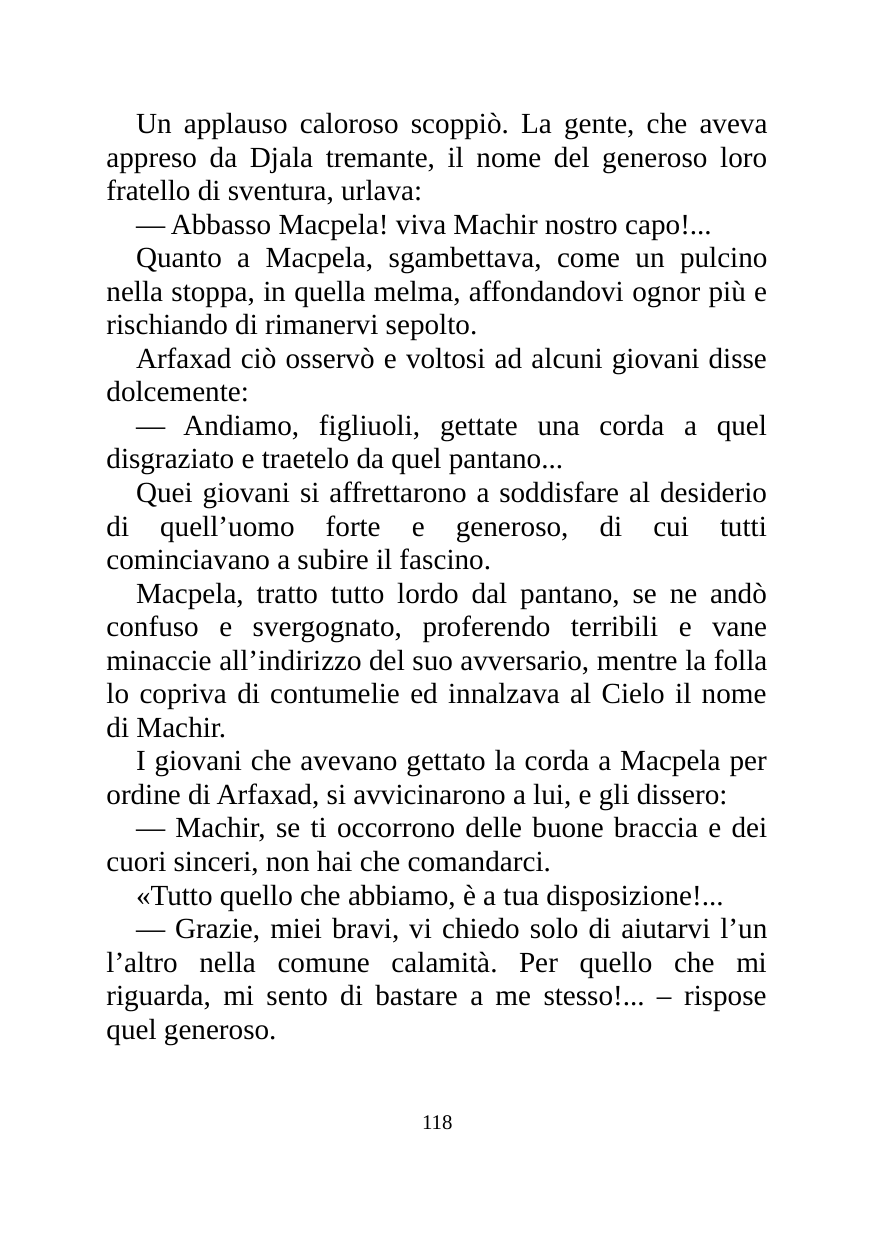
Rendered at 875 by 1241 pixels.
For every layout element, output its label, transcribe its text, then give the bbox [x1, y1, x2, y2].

text Arfaxad ciò osservò e voltosi ad alcuni giovani disse dolcemente: [106, 341, 768, 408]
text Macpela, tratto tutto lordo dal pantano, se ne andò confuso e svergognato, proferendo terribili e vane minaccie all’indirizzo del suo avversario, mentre la folla lo copriva di contumelie ed innalzava al Cielo il nome di Machir. [106, 576, 768, 743]
text — Machir, se ti occorrono delle buone braccia e dei cuori sinceri, non hai che comandarci. [106, 811, 768, 878]
text Quanto a Macpela, sgambettava, come un pulcino nella stoppa, in quella melma, affondandovi ognor più e rischiando di rimanervi sepolto. [106, 240, 768, 341]
text Un applauso caloroso scoppiò. La gente, che aveva appreso da Djala tremante, il nome del generoso loro fratello di sventura, urlava: [106, 106, 768, 207]
text — Abbasso Macpela! viva Machir nostro capo!... [106, 207, 768, 240]
text Quei giovani si affrettarono a soddisfare al desiderio di quell’uomo forte e generoso, di cui tutti cominciavano a subire il fascino. [106, 475, 768, 576]
text — Andiamo, figliuoli, gettate una corda a quel disgraziato e traetelo da quel pantano... [106, 408, 768, 475]
text I giovani che avevano gettato la corda a Macpela per ordine di Arfaxad, si avvicinarono a lui, e gli dissero: [106, 743, 768, 811]
text — Grazie, miei bravi, vi chiedo solo di aiutarvi l’un l’altro nella comune calamità. Per quello che mi riguarda, mi sento di bastare a me stesso!... – rispose quel generoso. [106, 911, 768, 1045]
text «Tutto quello che abbiamo, è a tua disposizione!... [106, 878, 768, 911]
